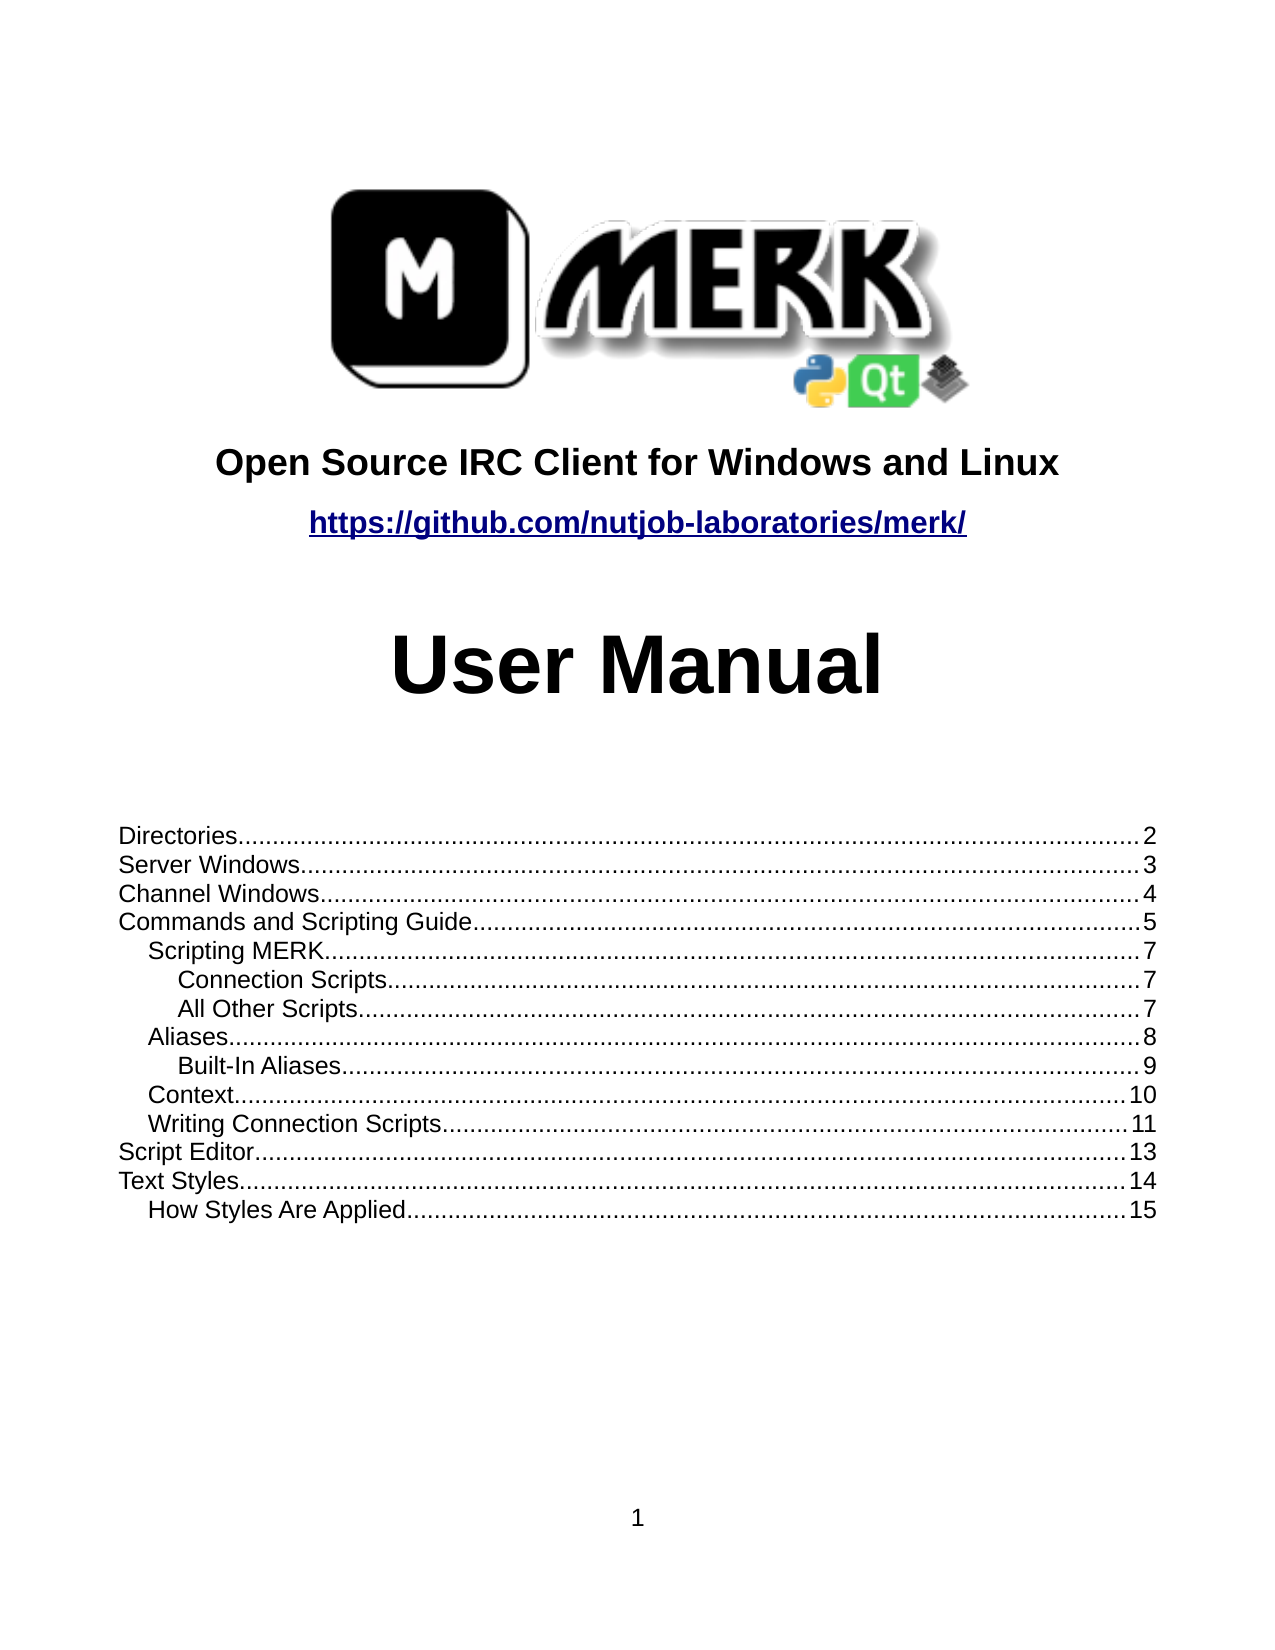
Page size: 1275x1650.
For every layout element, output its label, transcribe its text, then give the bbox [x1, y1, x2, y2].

text Text Styles 14 [118, 1166, 1157, 1195]
text Writing Connection Scripts 11 [148, 1108, 1157, 1137]
text Server Windows 3 [118, 850, 1157, 878]
text Connection Scripts 7 [177, 965, 1157, 993]
text How Styles Are Applied 15 [148, 1195, 1157, 1223]
text Open Source IRC Client for Windows and Linux [118, 440, 1157, 483]
text https://github.com/nutjob-laboratories/merk/ [118, 504, 1157, 540]
text Context 10 [148, 1080, 1157, 1108]
text All Other Scripts 7 [177, 993, 1157, 1022]
text Channel Windows 4 [118, 878, 1157, 907]
text Commands and Scripting Guide 5 [118, 907, 1157, 936]
picture [311, 165, 978, 416]
text User Manual [118, 616, 1157, 711]
text Built-In Aliases 9 [177, 1051, 1157, 1080]
text Aliases 8 [148, 1022, 1157, 1051]
text Script Editor 13 [118, 1137, 1157, 1166]
text Scripting MERK 7 [148, 936, 1157, 965]
text Directories 2 [118, 821, 1157, 850]
